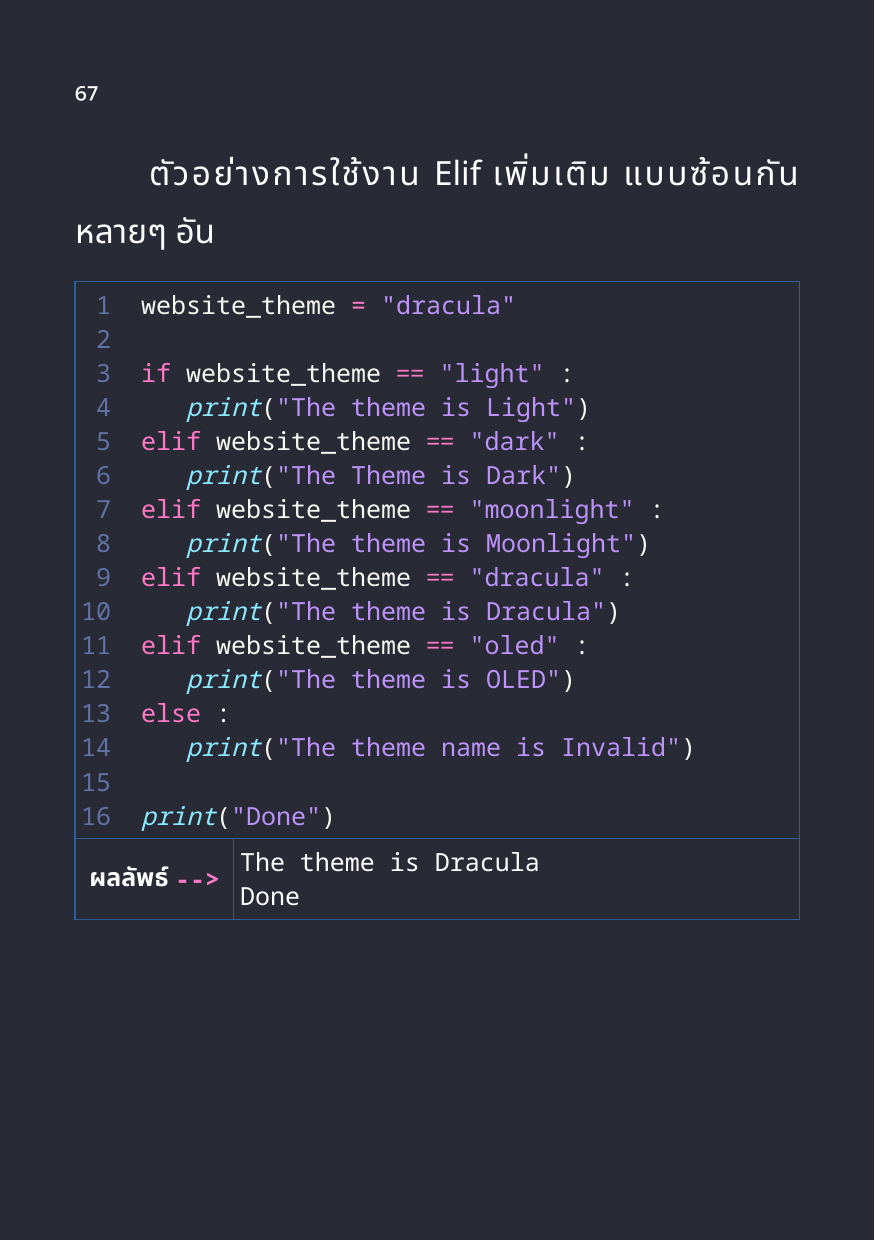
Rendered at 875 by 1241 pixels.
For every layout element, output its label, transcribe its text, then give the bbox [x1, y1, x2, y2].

text ตัวอย่างการใช้งาน Elif เพิ่มเติม แบบซ้อนกันหลายๆ อัน [75, 150, 799, 258]
table_cell The theme is Dracula Done [234, 839, 799, 919]
table_header 1 website_theme = "dracula" 2 3 if website_theme == "light" : 4 print("The theme is Light") 5 elif website_theme == "dark" : 6 print("The Theme is Dark") 7 elif website_theme == "moonlight" : 8 print("The theme is Moonlight") 9 elif website_theme == "dracula" : 10 print("The theme is Dracula") 11 elif website_theme == "oled" : 12 print("The theme is OLED") 13 else : 14 print("The theme name is Invalid") 15 16 print("Done") [76, 282, 799, 838]
table_cell ผลลัพธ์ --> [76, 839, 233, 919]
